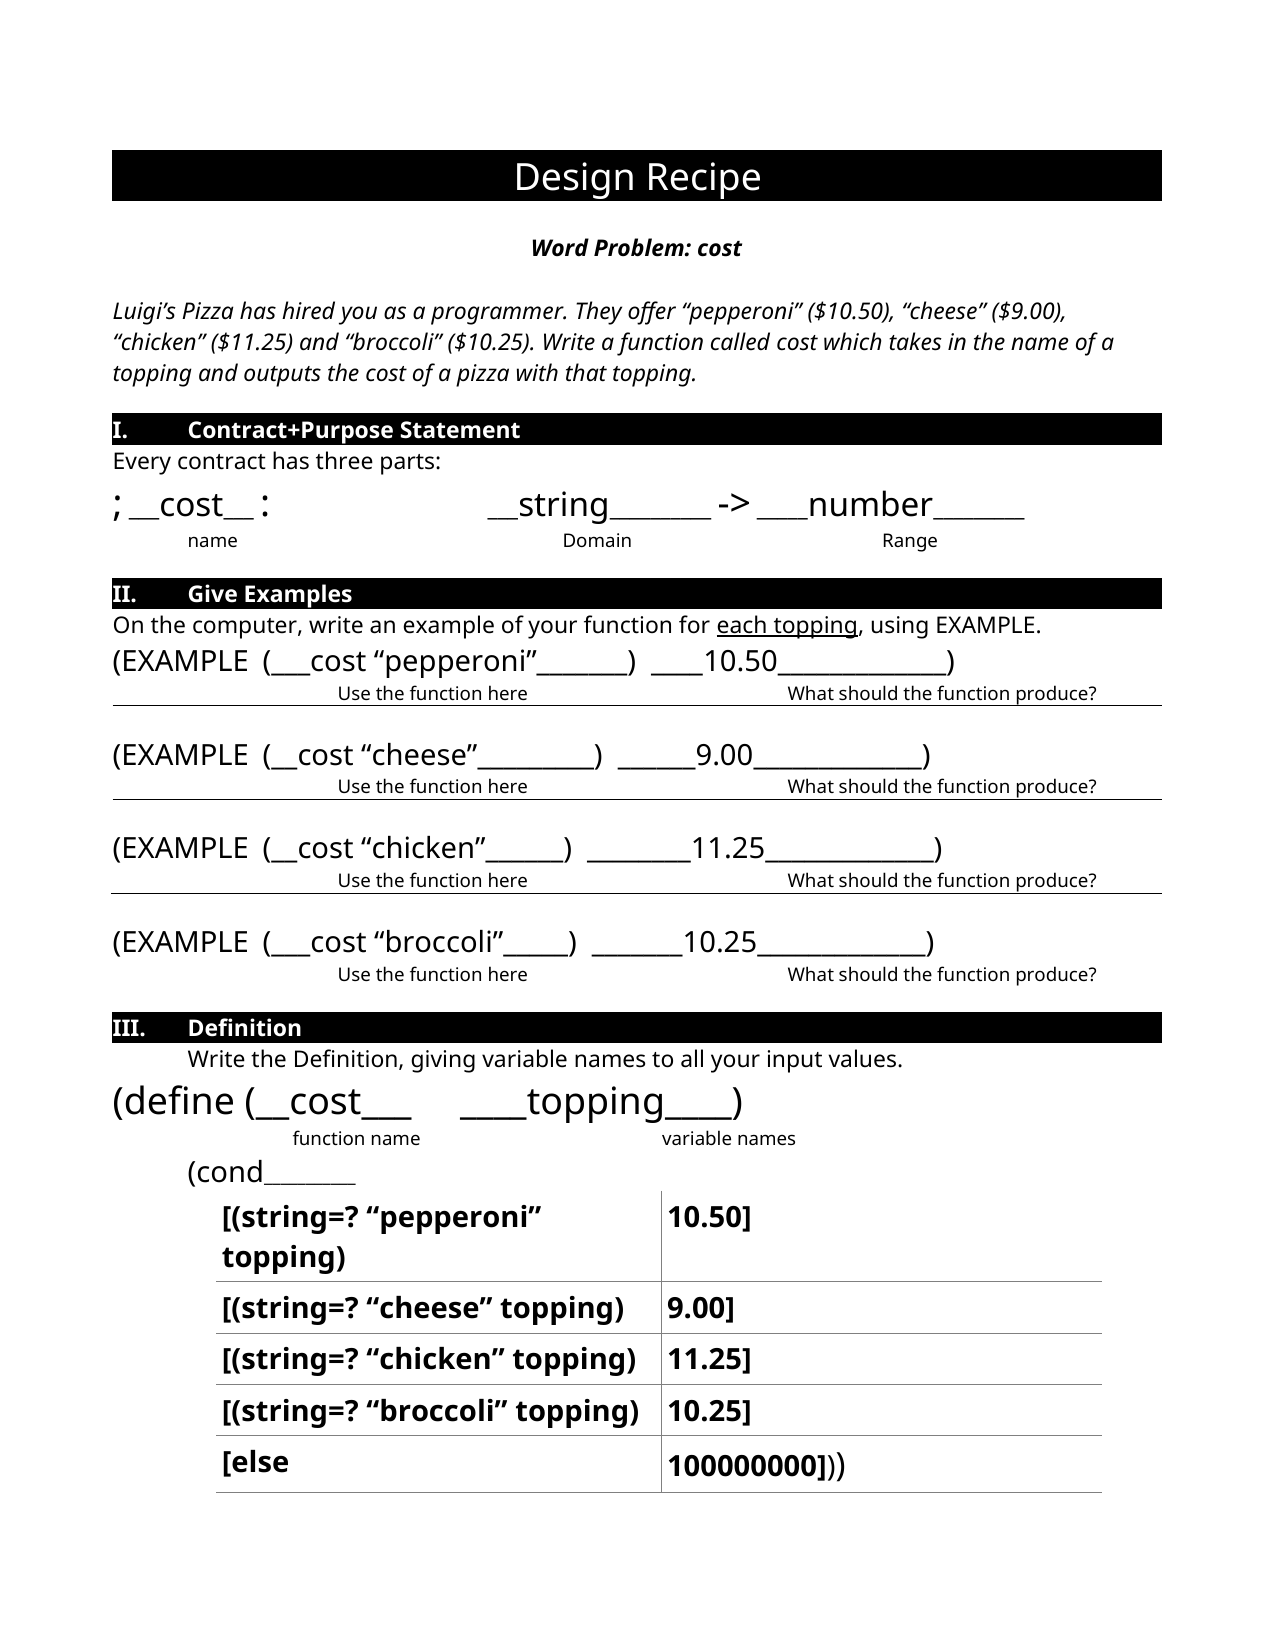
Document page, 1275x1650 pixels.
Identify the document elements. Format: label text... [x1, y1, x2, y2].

subtitle Definition [112, 1012, 1162, 1043]
text function name variable names [112, 1125, 1162, 1151]
text (EXAMPLE (__cost “chicken”______) ________11.25_____________) [112, 828, 1162, 867]
text (EXAMPLE (___cost “broccoli”_____) _______10.25_____________) [112, 922, 1162, 961]
text Use the function here What should the function produce? [112, 680, 1162, 705]
text Use the function here What should the function produce? [112, 774, 1162, 799]
text (EXAMPLE (__cost “cheese”_________) ______9.00_____________) [112, 734, 1162, 774]
text Word Problem: cost [112, 232, 1162, 263]
subtitle Design Recipe [112, 150, 1162, 201]
table_cell 100000000])) [662, 1436, 1102, 1492]
table_header 10.50] [662, 1191, 1102, 1281]
subtitle Contract+Purpose Statement [112, 413, 1162, 445]
table_header [(string=? “pepperoni” topping) [216, 1191, 661, 1281]
text (define (__cost___ ____topping____) [112, 1074, 1162, 1125]
text (EXAMPLE (___cost “pepperoni”_______) ____10.50_____________) [112, 640, 1162, 680]
table_cell 11.25] [662, 1334, 1102, 1384]
text Luigi’s Pizza has hired you as a programmer. They offer “pepperoni” ($10.50), “cheese” ($9.00), “chicken” ($11.25) and “broccoli” ($10.25). Write a function called cost which takes in the name of a topping and outputs the cost of a pizza with that topping. [112, 295, 1162, 388]
subtitle Give Examples [112, 578, 1162, 609]
list Write the Definition, giving variable names to all your input values. [150, 1043, 1162, 1074]
text ; ___cost___ : ___string__________ -> _____number_________ [112, 476, 1162, 527]
table_cell [else [216, 1436, 661, 1492]
table_cell [(string=? “chicken” topping) [216, 1334, 661, 1384]
text Every contract has three parts: [112, 445, 1162, 476]
text (cond___________ [112, 1151, 1162, 1191]
text Use the function here What should the function produce? [112, 961, 1162, 987]
text name Domain Range [112, 527, 1162, 553]
text Use the function here What should the function produce? [112, 867, 1162, 893]
table_cell 9.00] [662, 1282, 1102, 1333]
table_cell 10.25] [662, 1385, 1102, 1435]
text On the computer, write an example of your function for each topping, using EXAMPLE. [112, 609, 1162, 640]
table_cell [(string=? “broccoli” topping) [216, 1385, 661, 1435]
table_cell [(string=? “cheese” topping) [216, 1282, 661, 1333]
